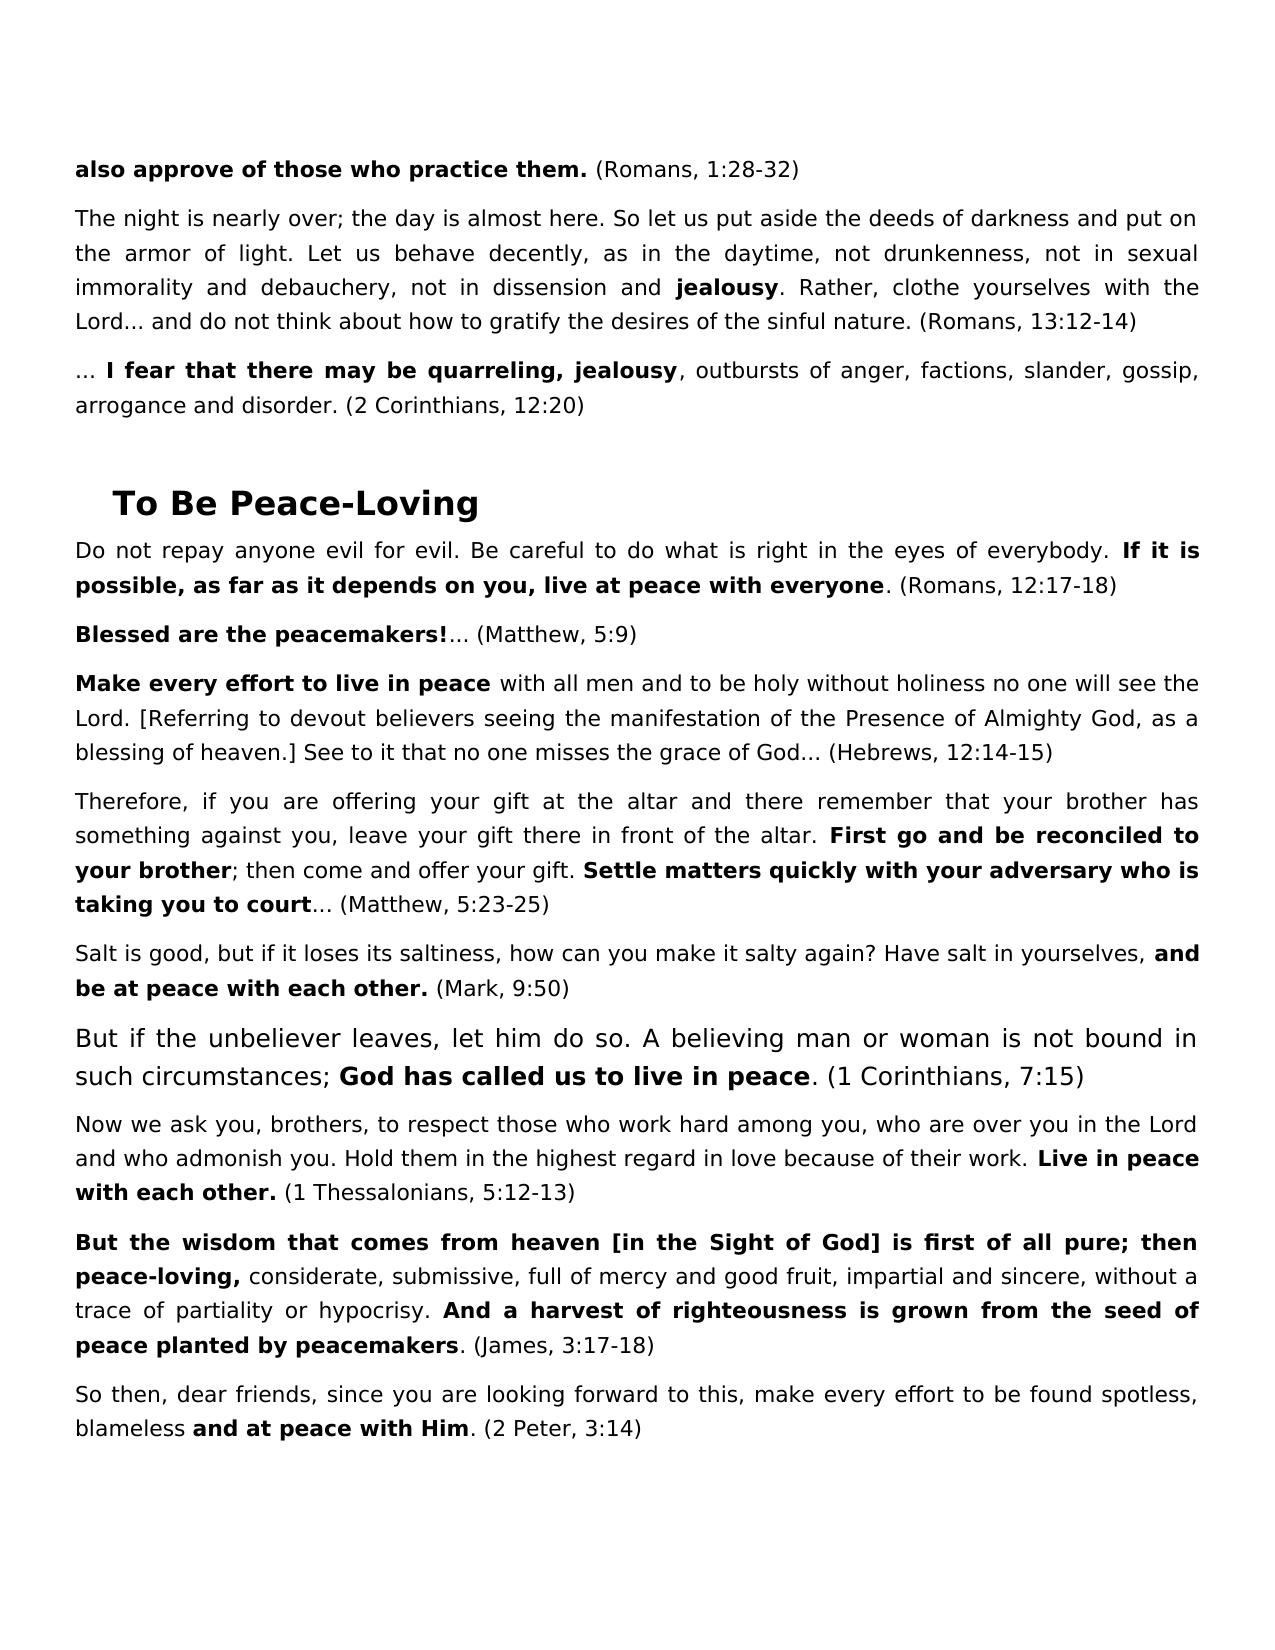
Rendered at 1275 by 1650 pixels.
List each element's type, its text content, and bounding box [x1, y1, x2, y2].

text But the wisdom that comes from heaven [in the Sight of God] is first of all pure; then peace-loving, considerate, submissive, full of mercy and good fruit, impartial and sincere, without a trace of partiality or hypocrisy. And a harvest of righteousness is grown from the seed of peace planted by peacemakers. (James, 3:17-18) [75, 1222, 1200, 1360]
text So then, dear friends, since you are looking forward to this, make every effort to be found spotless, blameless and at peace with Him. (2 Peter, 3:14) [75, 1375, 1200, 1443]
text But if the unbeliever leaves, let him do so. A believing man or woman is not bound in such circumstances; God has called us to live in peace. (1 Corinthians, 7:15) [75, 1018, 1200, 1093]
text Blessed are the peacemakers!... (Matthew, 5:9) [75, 615, 1200, 649]
text ... I fear that there may be quarreling, jealousy, outbursts of anger, factions, slander, gossip, arrogance and disorder. (2 Corinthians, 12:20) [75, 351, 1200, 420]
text The night is nearly over; the day is almost here. So let us put aside the deeds of darkness and put on the armor of light. Let us behave decently, as in the daytime, not drunkenness, not in sexual immorality and debauchery, not in dissension and jealousy. Rather, clothe yourselves with the Lord... and do not think about how to gratify the desires of the sinful nature. (Romans, 13:12-14) [75, 199, 1200, 337]
subtitle To Be Peace-Loving [112, 484, 1200, 523]
text also approve of those who practice them. (Romans, 1:28-32) [75, 150, 1200, 184]
text Make every effort to live in peace with all men and to be holy without holiness no one will see the Lord. [Referring to devout believers seeing the manifestation of the Presence of Almighty God, as a blessing of heaven.] See to it that no one misses the grace of God... (Hebrews, 12:14-15) [75, 664, 1200, 767]
text Do not repay anyone evil for evil. Be careful to do what is right in the eyes of everybody. If it is possible, as far as it depends on you, live at peace with everyone. (Romans, 12:17-18) [75, 531, 1200, 600]
text Salt is good, but if it loses its saltiness, how can you make it salty again? Have salt in yourselves, and be at peace with each other. (Mark, 9:50) [75, 934, 1200, 1003]
text Therefore, if you are offering your gift at the altar and there remember that your brother has something against you, leave your gift there in front of the altar. First go and be reconciled to your brother; then come and offer your gift. Settle matters quickly with your adversary who is taking you to court... (Matthew, 5:23-25) [75, 782, 1200, 919]
text Now we ask you, brothers, to respect those who work hard among you, who are over you in the Lord and who admonish you. Hold them in the highest regard in love because of their work. Live in peace with each other. (1 Thessalonians, 5:12-13) [75, 1104, 1200, 1208]
